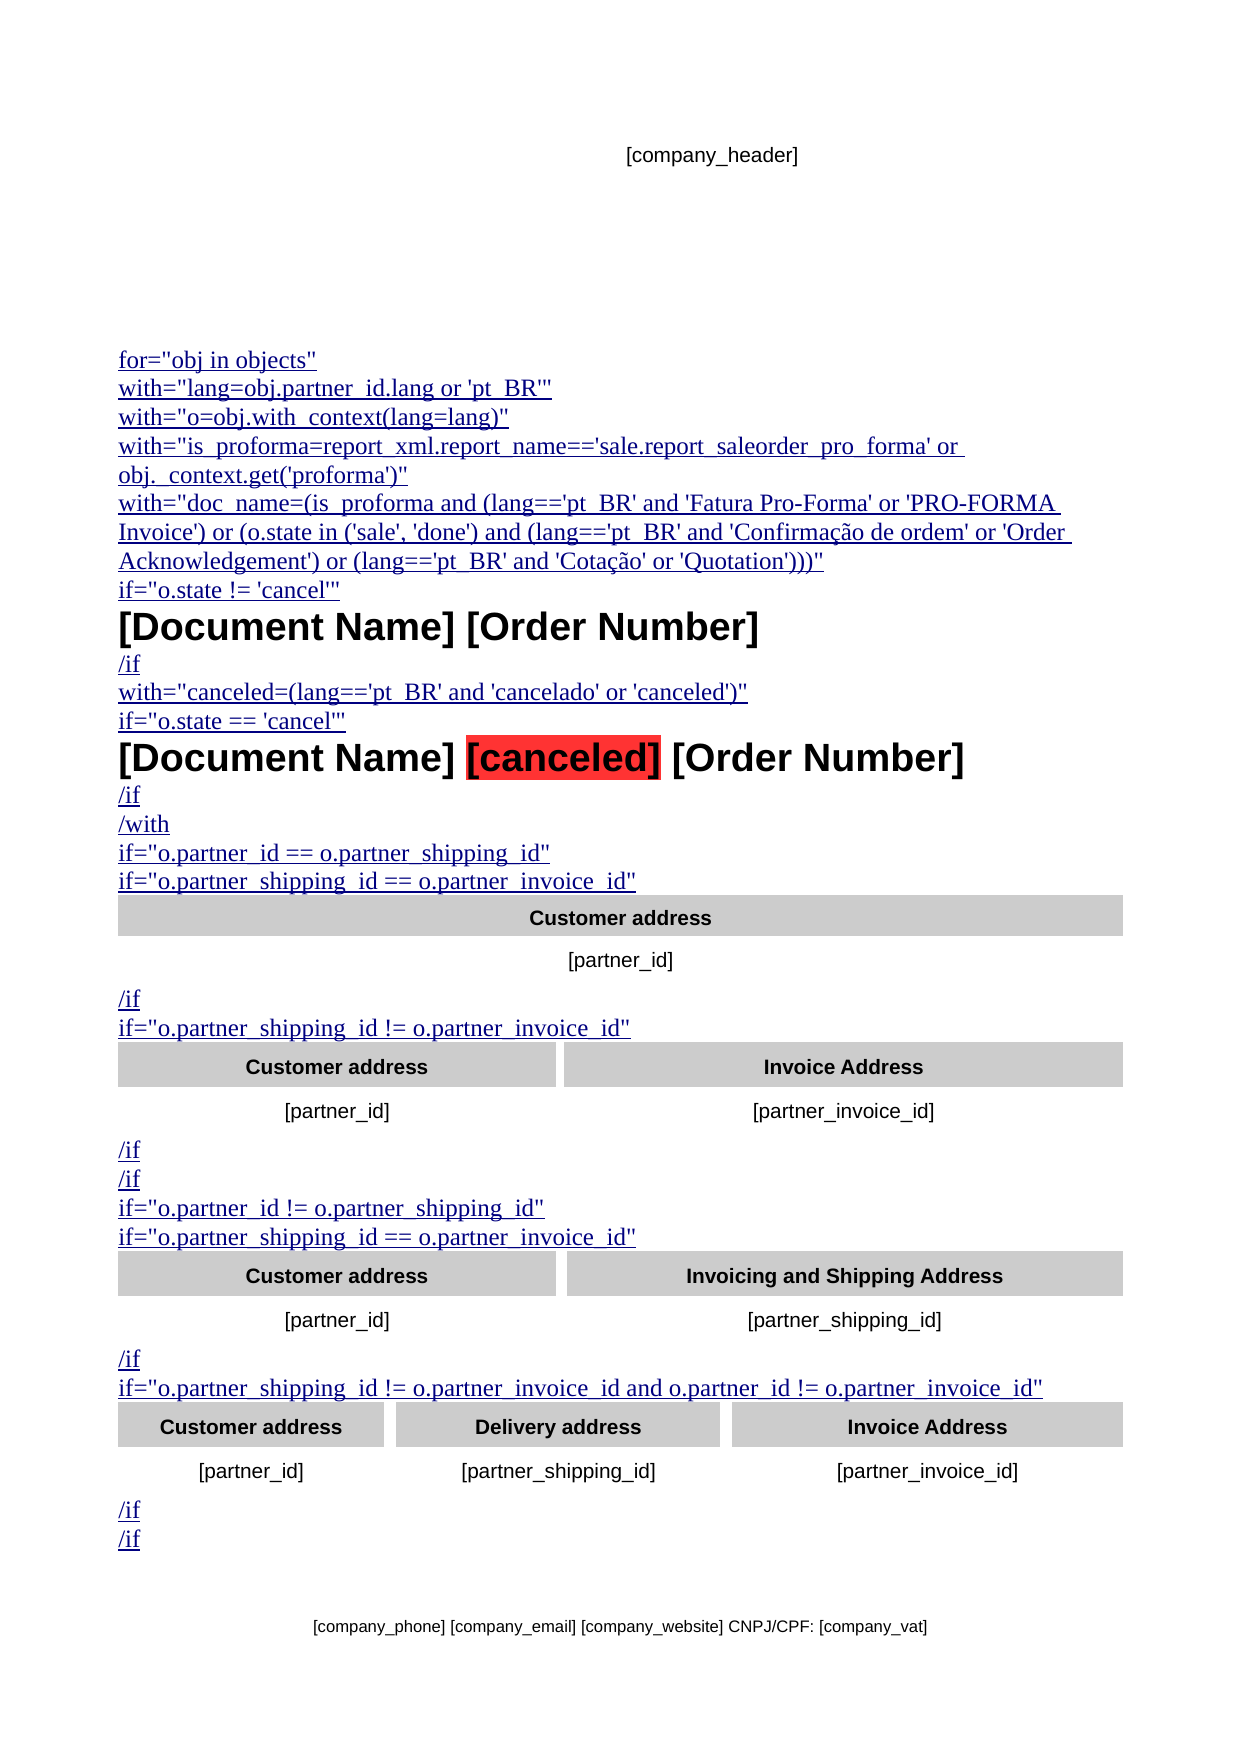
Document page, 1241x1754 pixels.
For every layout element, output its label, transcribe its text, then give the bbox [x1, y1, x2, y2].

picture [119, 138, 469, 345]
table_header Invoice Address [564, 1042, 1123, 1087]
table_cell [partner_id] [118, 936, 1123, 984]
text /if [118, 984, 1122, 1013]
text if="o.partner_shipping_id == o.partner_invoice_id" [118, 1222, 1122, 1251]
text if="o.partner_shipping_id != o.partner_invoice_id and o.partner_id != o.partner_invoice_id" [118, 1373, 1122, 1402]
table_cell [partner_id] [118, 1087, 556, 1136]
text [Document Name] [canceled] [Order Number] [118, 735, 1122, 780]
text if="o.partner_shipping_id != o.partner_invoice_id" [118, 1013, 1122, 1042]
text [Document Name] [Order Number] [118, 603, 1122, 649]
text /if [118, 1136, 1122, 1164]
text with="o=obj.with_context(lang=lang)" [118, 402, 1122, 431]
table_cell [partner_invoice_id] [564, 1087, 1123, 1136]
table_header [556, 1042, 564, 1087]
table_header Customer address [118, 1251, 556, 1296]
text /if [118, 1524, 1122, 1553]
table_cell [556, 1296, 567, 1344]
text /if [118, 1496, 1122, 1524]
text with="canceled=(lang=='pt_BR' and 'cancelado' or 'canceled')" [118, 677, 1122, 706]
text with="lang=obj.partner_id.lang or 'pt_BR'" [118, 373, 1122, 402]
table_cell [partner_id] [118, 1447, 384, 1496]
text /if [118, 780, 1122, 809]
text /if [118, 1344, 1122, 1373]
table_header [384, 1402, 396, 1447]
table_header [556, 1251, 567, 1296]
text /with [118, 809, 1122, 838]
text /if [118, 1164, 1122, 1193]
table_cell [384, 1447, 396, 1496]
table_cell [partner_shipping_id] [567, 1296, 1123, 1344]
table_header [720, 1402, 732, 1447]
table_header Invoice Address [732, 1402, 1123, 1447]
table_header Invoicing and Shipping Address [567, 1251, 1123, 1296]
text if="o.partner_shipping_id == o.partner_invoice_id" [118, 866, 1122, 895]
table_cell [partner_id] [118, 1296, 556, 1344]
table_cell [partner_invoice_id] [732, 1447, 1123, 1496]
text for="obj in objects" [118, 226, 1122, 373]
table_header Delivery address [396, 1402, 720, 1447]
table_cell [partner_shipping_id] [396, 1447, 720, 1496]
text if="o.state == 'cancel'" [118, 706, 1122, 735]
text if="o.partner_id == o.partner_shipping_id" [118, 838, 1122, 866]
table_header Customer address [118, 1042, 556, 1087]
text if="o.partner_id != o.partner_shipping_id" [118, 1193, 1122, 1222]
text /if [118, 649, 1122, 677]
text with="doc_name=(is_proforma and (lang=='pt_BR' and 'Fatura Pro-Forma' or 'PRO-FORMA Invoice') or (o.state in ('sale', 'done') and (lang=='pt_BR' and 'Confirmação de ordem' or 'Order Acknowledgement') or (lang=='pt_BR' and 'Cotação' or 'Quotation')))" [118, 488, 1122, 575]
table_header Customer address [118, 1402, 384, 1447]
text if="o.state != 'cancel'" [118, 575, 1122, 603]
text with="is_proforma=report_xml.report_name=='sale.report_saleorder_pro_forma' or obj._context.get('proforma')" [118, 431, 1122, 488]
table_header Customer address [118, 895, 1123, 936]
table_cell [556, 1087, 564, 1136]
table_cell [720, 1447, 732, 1496]
